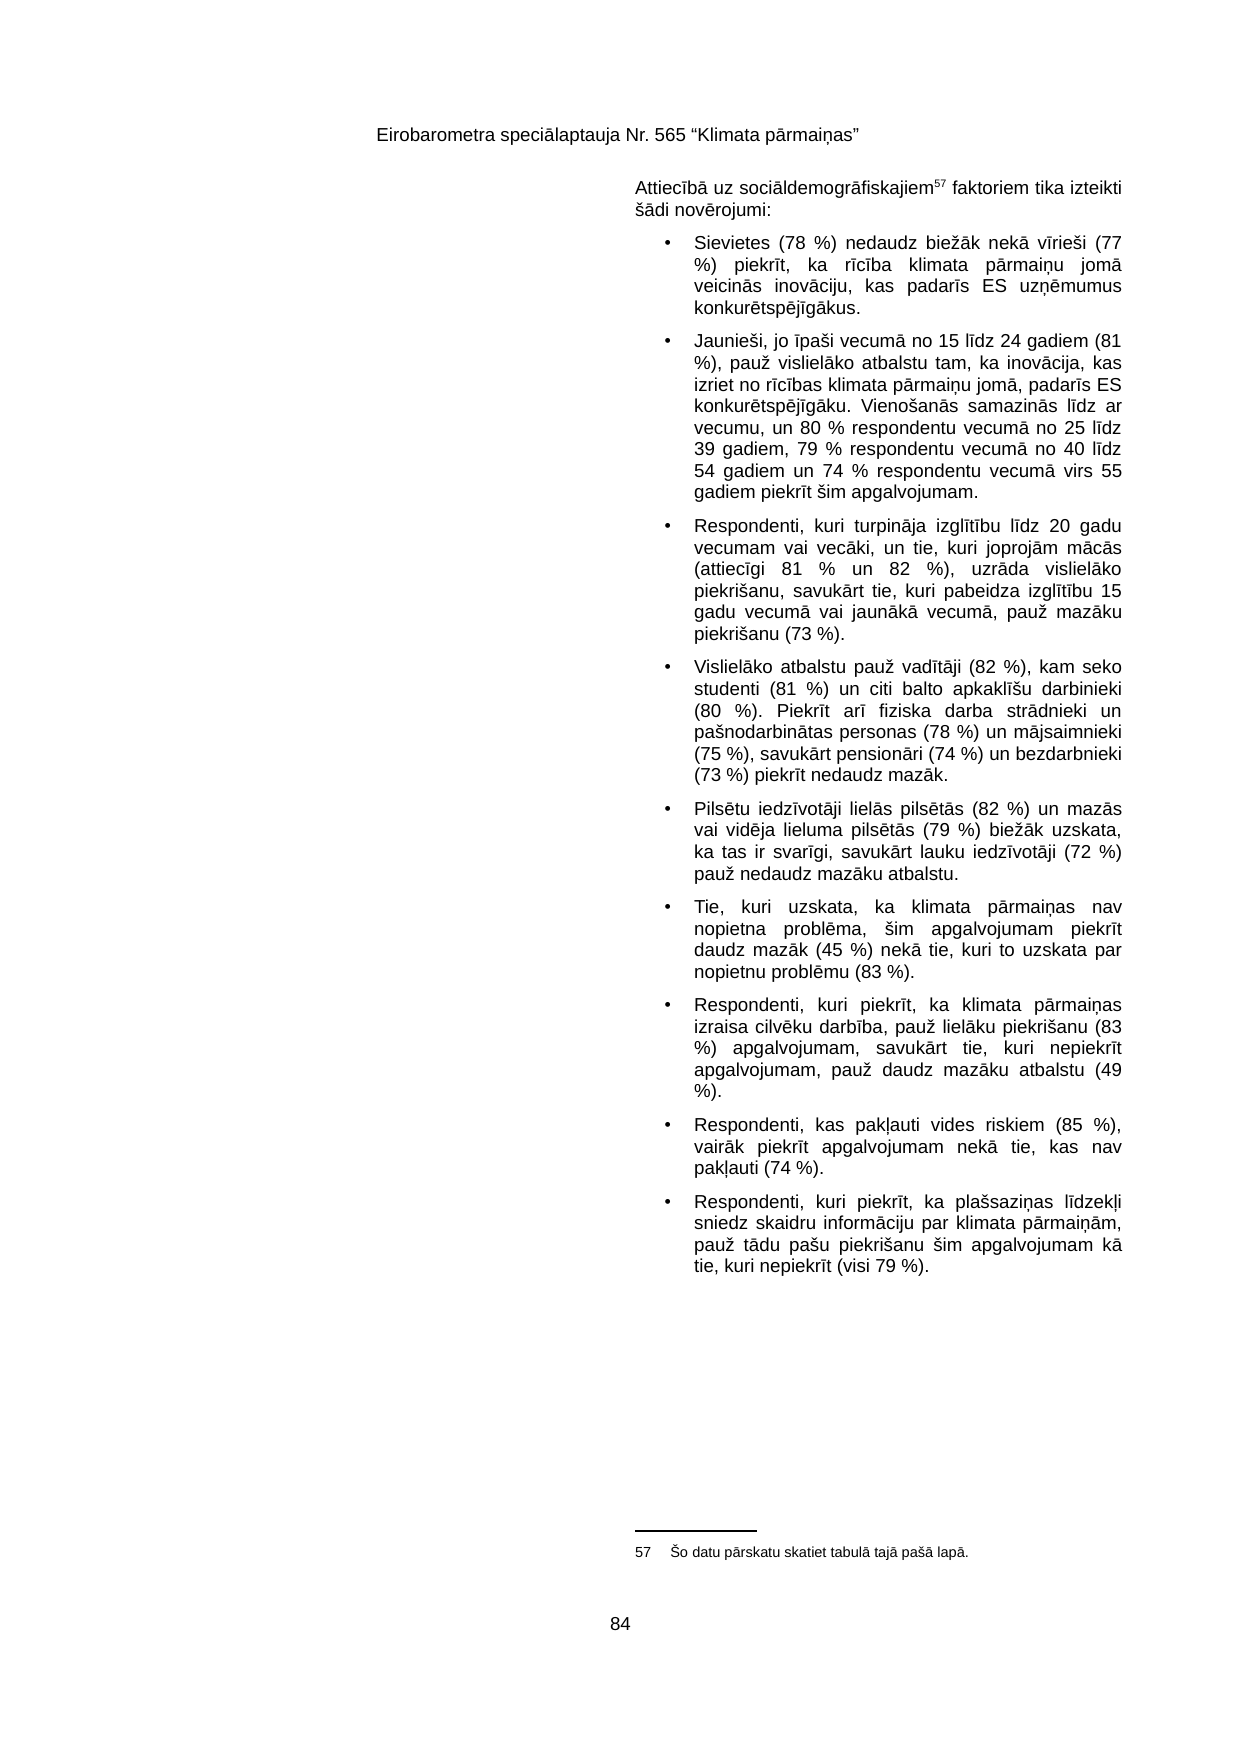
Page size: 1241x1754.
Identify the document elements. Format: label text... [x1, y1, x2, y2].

list Sievietes (78 %) nedaudz biežāk nekā vīrieši (77 %) piekrīt, ka rīcība klimata pārmaiņu jomā veicinās inovāciju, kas padarīs ES uzņēmumus konkurētspējīgākus. [664, 232, 1122, 318]
list Respondenti, kuri piekrīt, ka klimata pārmaiņas izraisa cilvēku darbība, pauž lielāku piekrišanu (83 %) apgalvojumam, savukārt tie, kuri nepiekrīt apgalvojumam, pauž daudz mazāku atbalstu (49 %). [664, 994, 1122, 1102]
text Šo datu pārskatu skatiet tabulā tajā pašā lapā. [635, 1543, 1122, 1560]
list Pilsētu iedzīvotāji lielās pilsētās (82 %) un mazās vai vidēja lieluma pilsētās (79 %) biežāk uzskata, ka tas ir svarīgi, savukārt lauku iedzīvotāji (72 %) pauž nedaudz mazāku atbalstu. [664, 797, 1122, 884]
list Respondenti, kas pakļauti vides riskiem (85 %), vairāk piekrīt apgalvojumam nekā tie, kas nav pakļauti (74 %). [664, 1114, 1122, 1178]
list Respondenti, kuri turpināja izglītību līdz 20 gadu vecumam vai vecāki, un tie, kuri joprojām mācās (attiecīgi 81 % un 82 %), uzrāda vislielāko piekrišanu, savukārt tie, kuri pabeidza izglītību 15 gadu vecumā vai jaunākā vecumā, pauž mazāku piekrišanu (73 %). [664, 515, 1122, 644]
text Attiecībā uz sociāldemogrāfiskajiem faktoriem tika izteikti šādi novērojumi: [635, 177, 1122, 220]
list Vislielāko atbalstu pauž vadītāji (82 %), kam seko studenti (81 %) un citi balto apkaklīšu darbinieki (80 %). Piekrīt arī fiziska darba strādnieki un pašnodarbinātas personas (78 %) un mājsaimnieki (75 %), savukārt pensionāri (74 %) un bezdarbnieki (73 %) piekrīt nedaudz mazāk. [664, 656, 1122, 786]
list Respondenti, kuri piekrīt, ka plašsaziņas līdzekļi sniedz skaidru informāciju par klimata pārmaiņām, pauž tādu pašu piekrišanu šim apgalvojumam kā tie, kuri nepiekrīt (visi 79 %). [664, 1190, 1122, 1277]
list Jaunieši, jo īpaši vecumā no 15 līdz 24 gadiem (81 %), pauž vislielāko atbalstu tam, ka inovācija, kas izriet no rīcības klimata pārmaiņu jomā, padarīs ES konkurētspējīgāku. Vienošanās samazinās līdz ar vecumu, un 80 % respondentu vecumā no 25 līdz 39 gadiem, 79 % respondentu vecumā no 40 līdz 54 gadiem un 74 % respondentu vecumā virs 55 gadiem piekrīt šim apgalvojumam. [664, 330, 1122, 503]
list Tie, kuri uzskata, ka klimata pārmaiņas nav nopietna problēma, šim apgalvojumam piekrīt daudz mazāk (45 %) nekā tie, kuri to uzskata par nopietnu problēmu (83 %). [664, 896, 1122, 982]
